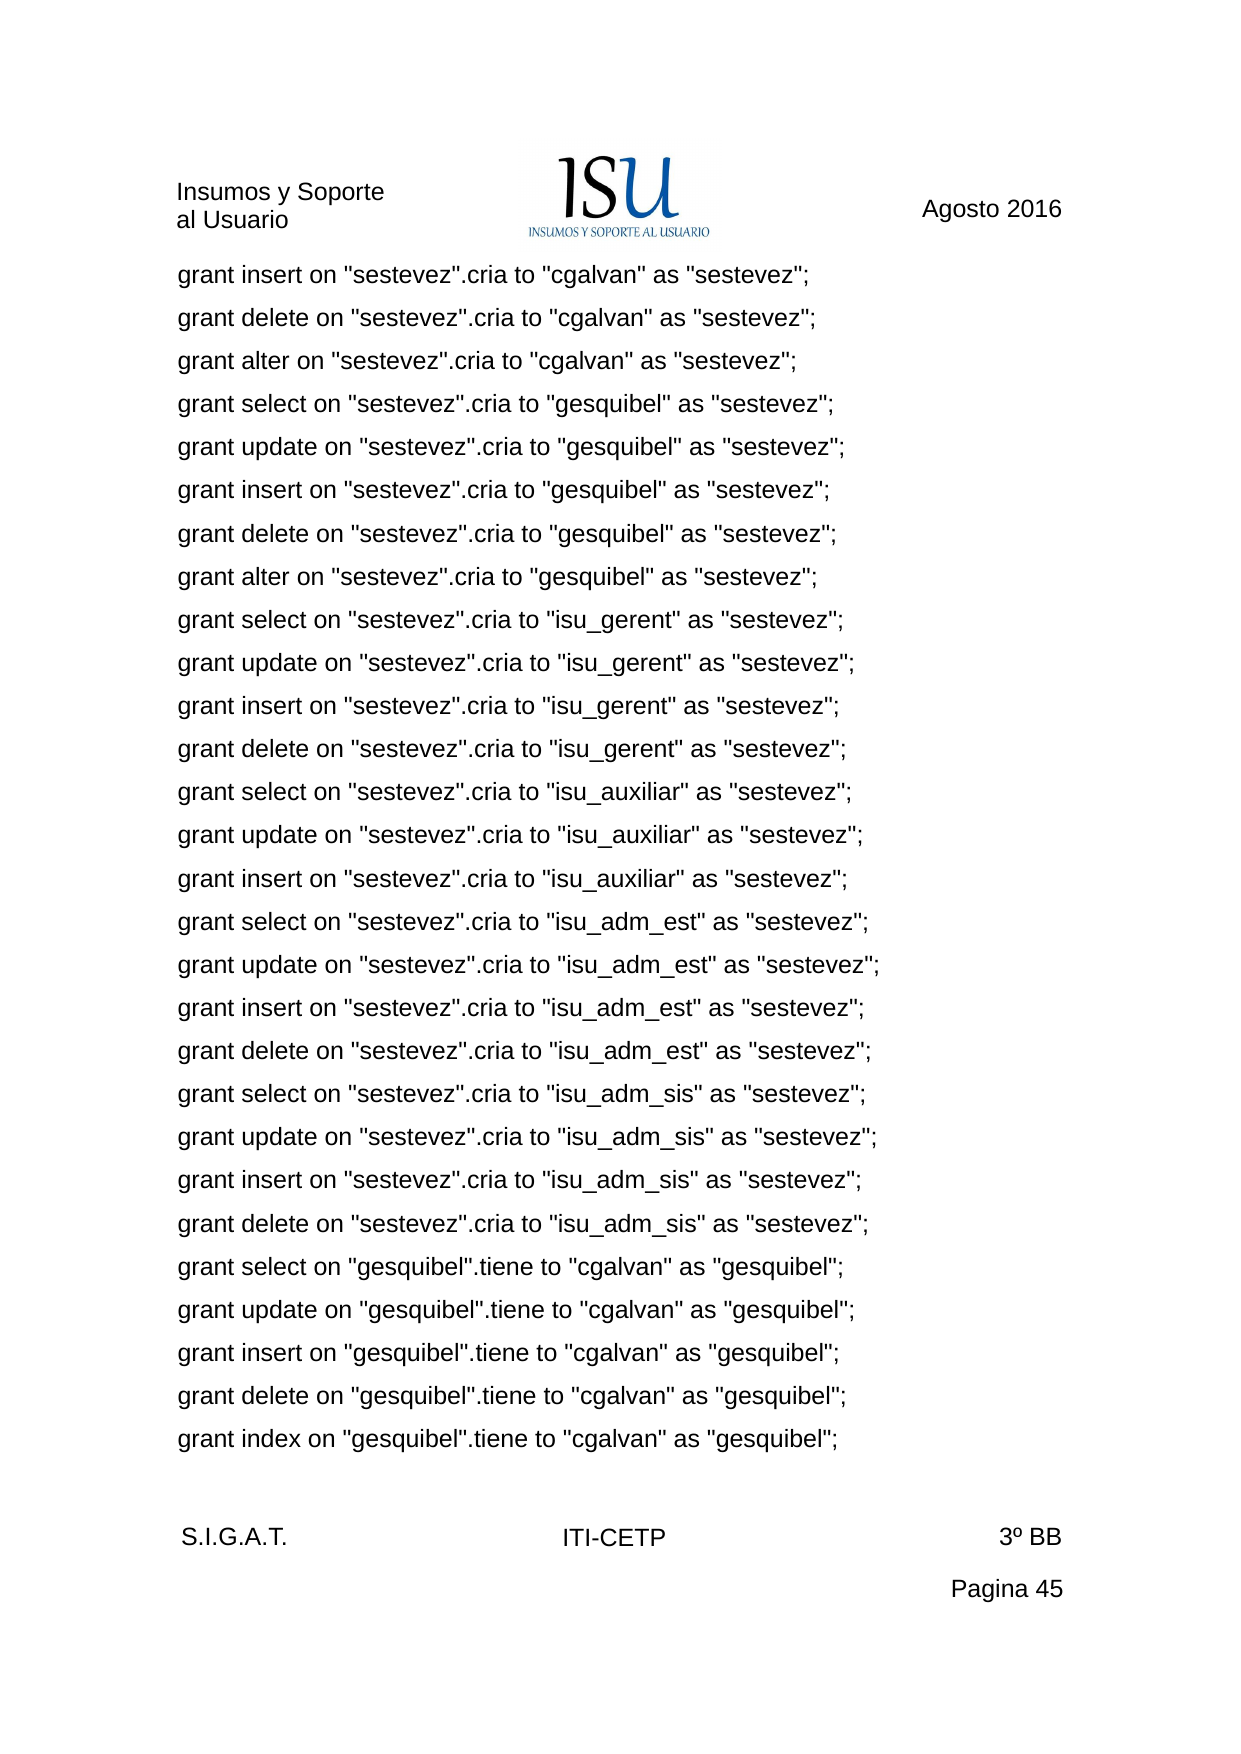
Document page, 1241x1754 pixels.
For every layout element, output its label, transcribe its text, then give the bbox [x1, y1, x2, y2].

text grant insert on "sestevez".cria to "cgalvan" as "sestevez"; grant delete on "sestevez".cria to "cgalvan" as "sestevez"; grant alter on "sestevez".cria to "cgalvan" as "sestevez"; grant select on "sestevez".cria to "gesquibel" as "sestevez"; grant update on "sestevez".cria to "gesquibel" as "sestevez"; grant insert on "sestevez".cria to "gesquibel" as "sestevez"; grant delete on "sestevez".cria to "gesquibel" as "sestevez"; grant alter on "sestevez".cria to "gesquibel" as "sestevez"; grant select on "sestevez".cria to "isu_gerent" as "sestevez"; grant update on "sestevez".cria to "isu_gerent" as "sestevez"; grant insert on "sestevez".cria to "isu_gerent" as "sestevez"; grant delete on "sestevez".cria to "isu_gerent" as "sestevez"; grant select on "sestevez".cria to "isu_auxiliar" as "sestevez"; grant update on "sestevez".cria to "isu_auxiliar" as "sestevez"; grant insert on "sestevez".cria to "isu_auxiliar" as "sestevez"; grant select on "sestevez".cria to "isu_adm_est" as "sestevez"; grant update on "sestevez".cria to "isu_adm_est" as "sestevez"; grant insert on "sestevez".cria to "isu_adm_est" as "sestevez"; grant delete on "sestevez".cria to "isu_adm_est" as "sestevez"; grant select on "sestevez".cria to "isu_adm_sis" as "sestevez"; grant update on "sestevez".cria to "isu_adm_sis" as "sestevez"; grant insert on "sestevez".cria to "isu_adm_sis" as "sestevez"; grant delete on "sestevez".cria to "isu_adm_sis" as "sestevez"; grant select on "gesquibel".tiene to "cgalvan" as "gesquibel"; grant update on "gesquibel".tiene to "cgalvan" as "gesquibel"; grant insert on "gesquibel".tiene to "cgalvan" as "gesquibel"; grant delete on "gesquibel".tiene to "cgalvan" as "gesquibel"; grant index on "gesquibel".tiene to "cgalvan" as "gesquibel"; [177, 260, 1063, 1453]
picture [517, 138, 723, 252]
